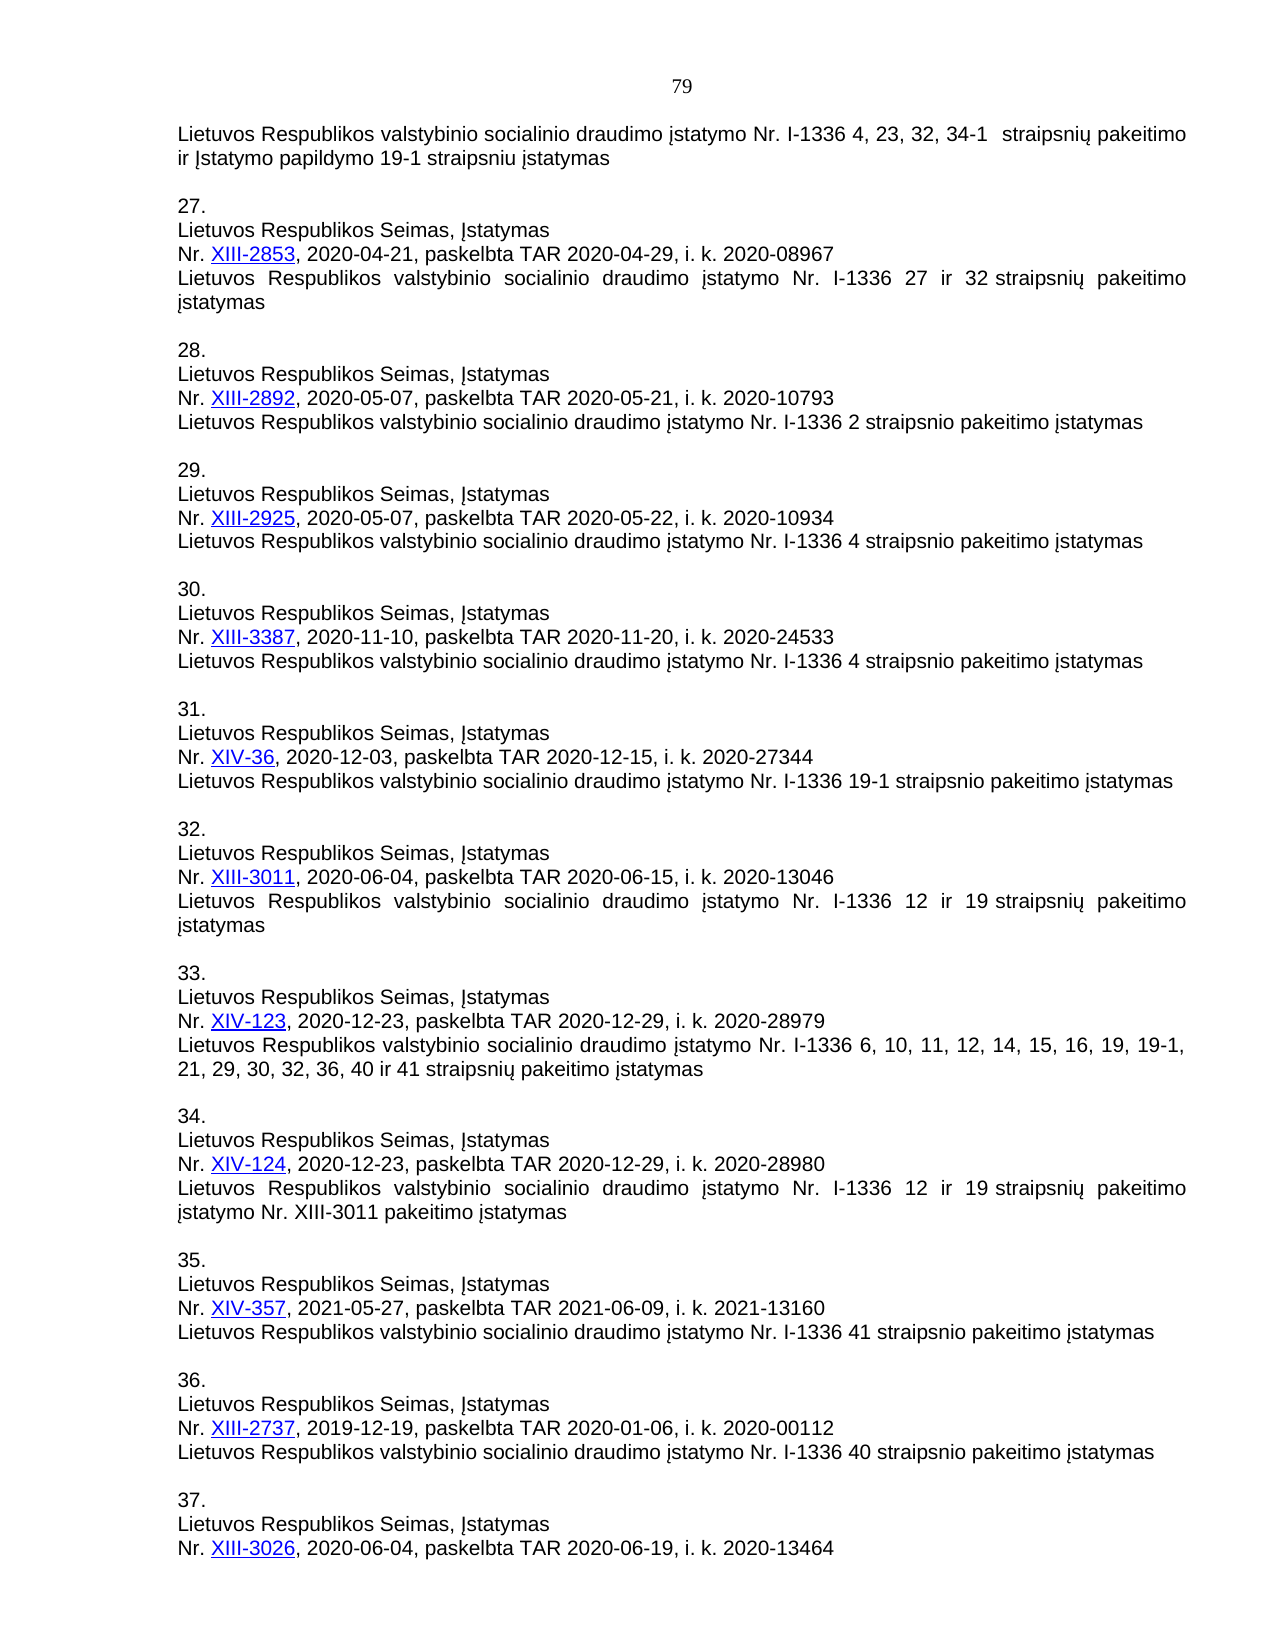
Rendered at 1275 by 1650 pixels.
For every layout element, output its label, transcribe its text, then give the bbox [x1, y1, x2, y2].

text Lietuvos Respublikos Seimas, Įstatymas [177, 481, 1186, 505]
text Nr. XIII-2853, 2020-04-21, paskelbta TAR 2020-04-29, i. k. 2020-08967 [177, 242, 1186, 266]
text Lietuvos Respublikos Seimas, Įstatymas [177, 1392, 1186, 1416]
text Lietuvos Respublikos Seimas, Įstatymas [177, 984, 1186, 1008]
text Nr. XIV-123, 2020-12-23, paskelbta TAR 2020-12-29, i. k. 2020-28979 [177, 1008, 1186, 1032]
text Nr. XIII-2737, 2019-12-19, paskelbta TAR 2020-01-06, i. k. 2020-00112 [177, 1416, 1186, 1440]
text Lietuvos Respublikos Seimas, Įstatymas [177, 841, 1186, 865]
text Lietuvos Respublikos Seimas, Įstatymas [177, 1512, 1186, 1536]
text Lietuvos Respublikos valstybinio socialinio draudimo įstatymo Nr. I-1336 12 ir 19 straipsnių pakeitimo įstatymo Nr. XIII-3011 pakeitimo įstatymas [177, 1176, 1186, 1224]
text Nr. XIII-3387, 2020-11-10, paskelbta TAR 2020-11-20, i. k. 2020-24533 [177, 625, 1186, 649]
text 30. [177, 577, 1186, 601]
text Lietuvos Respublikos valstybinio socialinio draudimo įstatymo Nr. I-1336 6, 10, 11, 12, 14, 15, 16, 19, 19-1, 21, 29, 30, 32, 36, 40 ir 41 straipsnių pakeitimo įstatymas [177, 1032, 1186, 1080]
text Lietuvos Respublikos valstybinio socialinio draudimo įstatymo Nr. I-1336 4 straipsnio pakeitimo įstatymas [177, 649, 1186, 673]
text Nr. XIII-3026, 2020-06-04, paskelbta TAR 2020-06-19, i. k. 2020-13464 [177, 1536, 1186, 1559]
text Lietuvos Respublikos valstybinio socialinio draudimo įstatymo Nr. I-1336 12 ir 19 straipsnių pakeitimo įstatymas [177, 889, 1186, 937]
text 31. [177, 697, 1186, 721]
text Lietuvos Respublikos Seimas, Įstatymas [177, 601, 1186, 625]
text Lietuvos Respublikos valstybinio socialinio draudimo įstatymo Nr. I-1336 41 straipsnio pakeitimo įstatymas [177, 1320, 1186, 1344]
text Nr. XIV-124, 2020-12-23, paskelbta TAR 2020-12-29, i. k. 2020-28980 [177, 1152, 1186, 1176]
text Lietuvos Respublikos Seimas, Įstatymas [177, 1128, 1186, 1152]
text 35. [177, 1248, 1186, 1272]
text Lietuvos Respublikos valstybinio socialinio draudimo įstatymo Nr. I-1336 2 straipsnio pakeitimo įstatymas [177, 409, 1186, 433]
text Lietuvos Respublikos Seimas, Įstatymas [177, 218, 1186, 242]
text 33. [177, 961, 1186, 984]
text 28. [177, 338, 1186, 362]
text Lietuvos Respublikos valstybinio socialinio draudimo įstatymo Nr. I-1336 4, 23, 32, 34-1 straipsnių pakeitimo ir Įstatymo papildymo 19-1 straipsniu įstatymas [177, 122, 1186, 170]
text 37. [177, 1488, 1186, 1512]
text Nr. XIII-2892, 2020-05-07, paskelbta TAR 2020-05-21, i. k. 2020-10793 [177, 386, 1186, 409]
text Lietuvos Respublikos valstybinio socialinio draudimo įstatymo Nr. I-1336 4 straipsnio pakeitimo įstatymas [177, 529, 1186, 553]
text Nr. XIV-36, 2020-12-03, paskelbta TAR 2020-12-15, i. k. 2020-27344 [177, 745, 1186, 769]
text Nr. XIV-357, 2021-05-27, paskelbta TAR 2021-06-09, i. k. 2021-13160 [177, 1296, 1186, 1320]
text 29. [177, 457, 1186, 481]
text 34. [177, 1104, 1186, 1128]
text Lietuvos Respublikos Seimas, Įstatymas [177, 721, 1186, 745]
text Lietuvos Respublikos valstybinio socialinio draudimo įstatymo Nr. I-1336 40 straipsnio pakeitimo įstatymas [177, 1440, 1186, 1464]
text Lietuvos Respublikos valstybinio socialinio draudimo įstatymo Nr. I-1336 27 ir 32 straipsnių pakeitimo įstatymas [177, 266, 1186, 314]
text Lietuvos Respublikos Seimas, Įstatymas [177, 1272, 1186, 1296]
text Nr. XIII-3011, 2020-06-04, paskelbta TAR 2020-06-15, i. k. 2020-13046 [177, 865, 1186, 889]
text 32. [177, 817, 1186, 841]
text 27. [177, 194, 1186, 218]
text Lietuvos Respublikos valstybinio socialinio draudimo įstatymo Nr. I-1336 19-1 straipsnio pakeitimo įstatymas [177, 769, 1186, 793]
text 36. [177, 1368, 1186, 1392]
text Nr. XIII-2925, 2020-05-07, paskelbta TAR 2020-05-22, i. k. 2020-10934 [177, 505, 1186, 529]
text Lietuvos Respublikos Seimas, Įstatymas [177, 362, 1186, 386]
